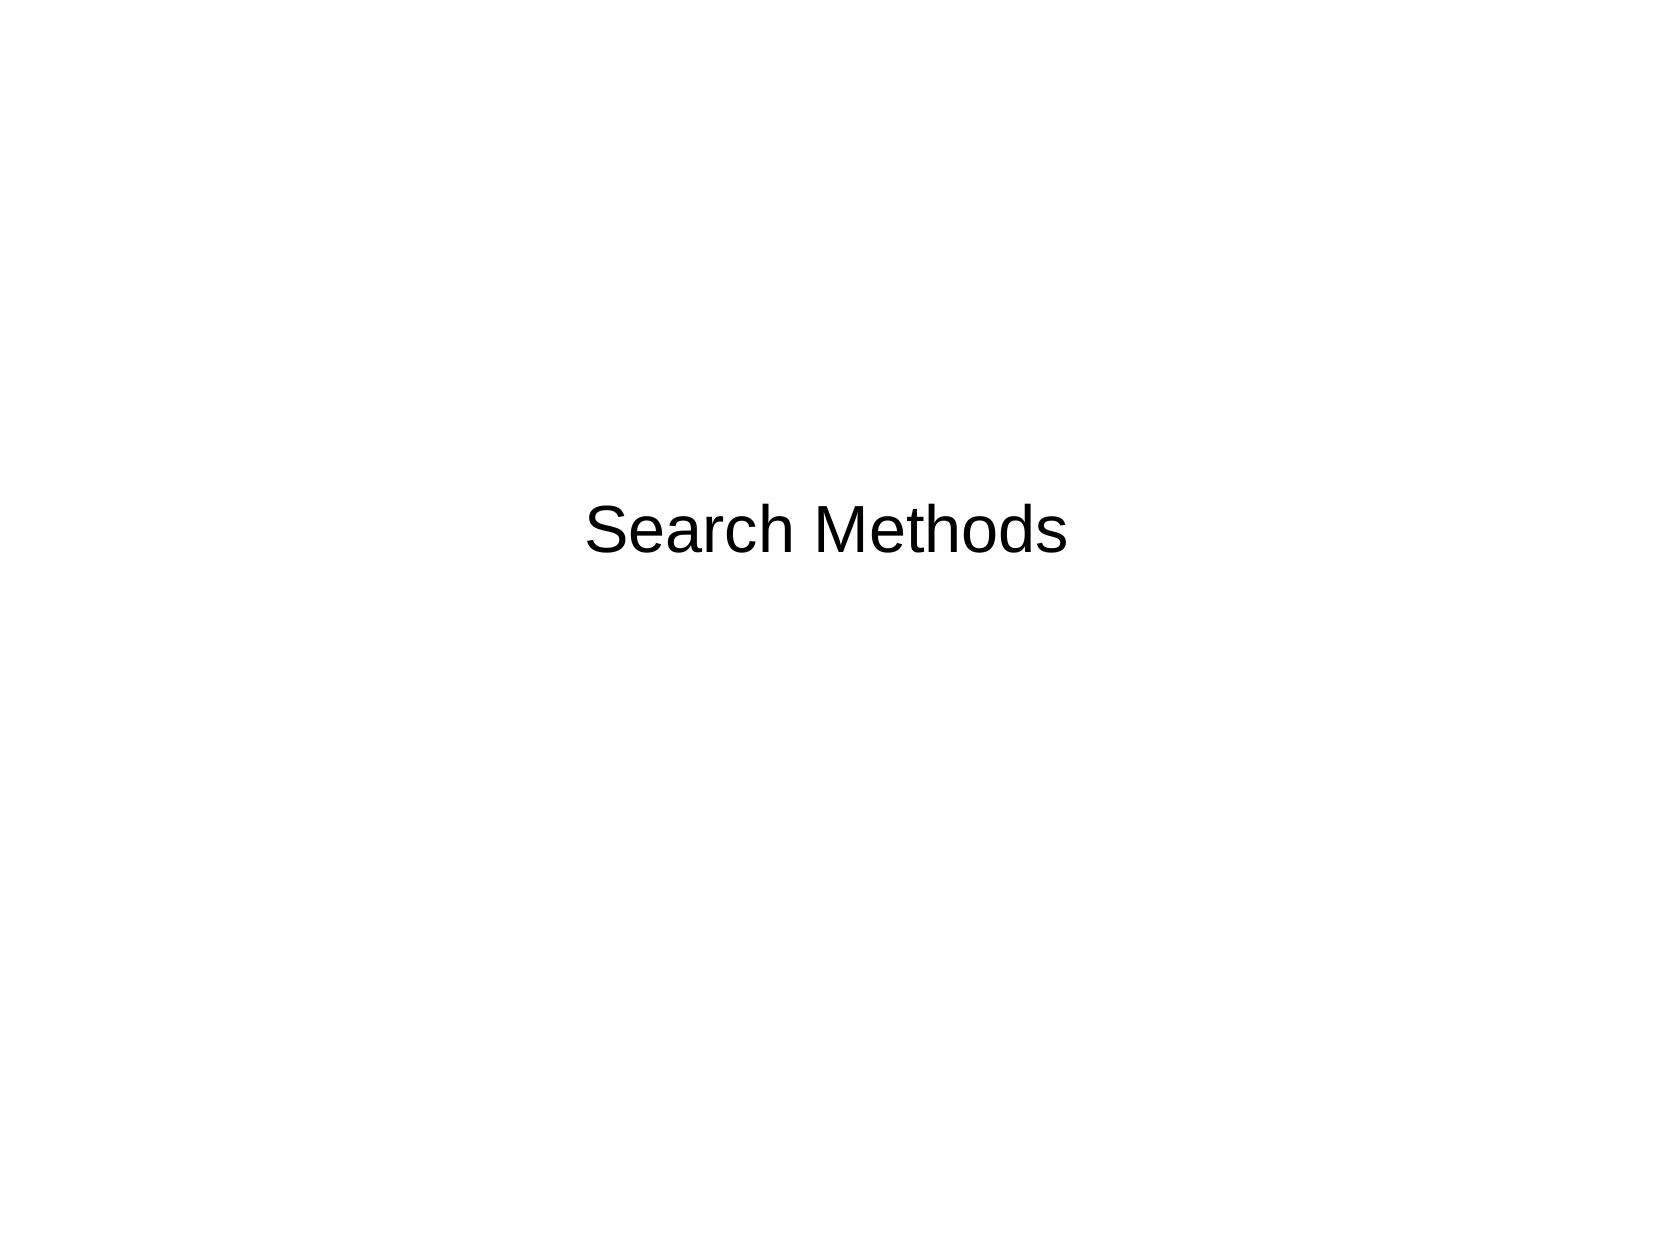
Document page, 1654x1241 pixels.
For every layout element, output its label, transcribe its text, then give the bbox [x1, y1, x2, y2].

subtitle Search Methods [82, 49, 1571, 1010]
